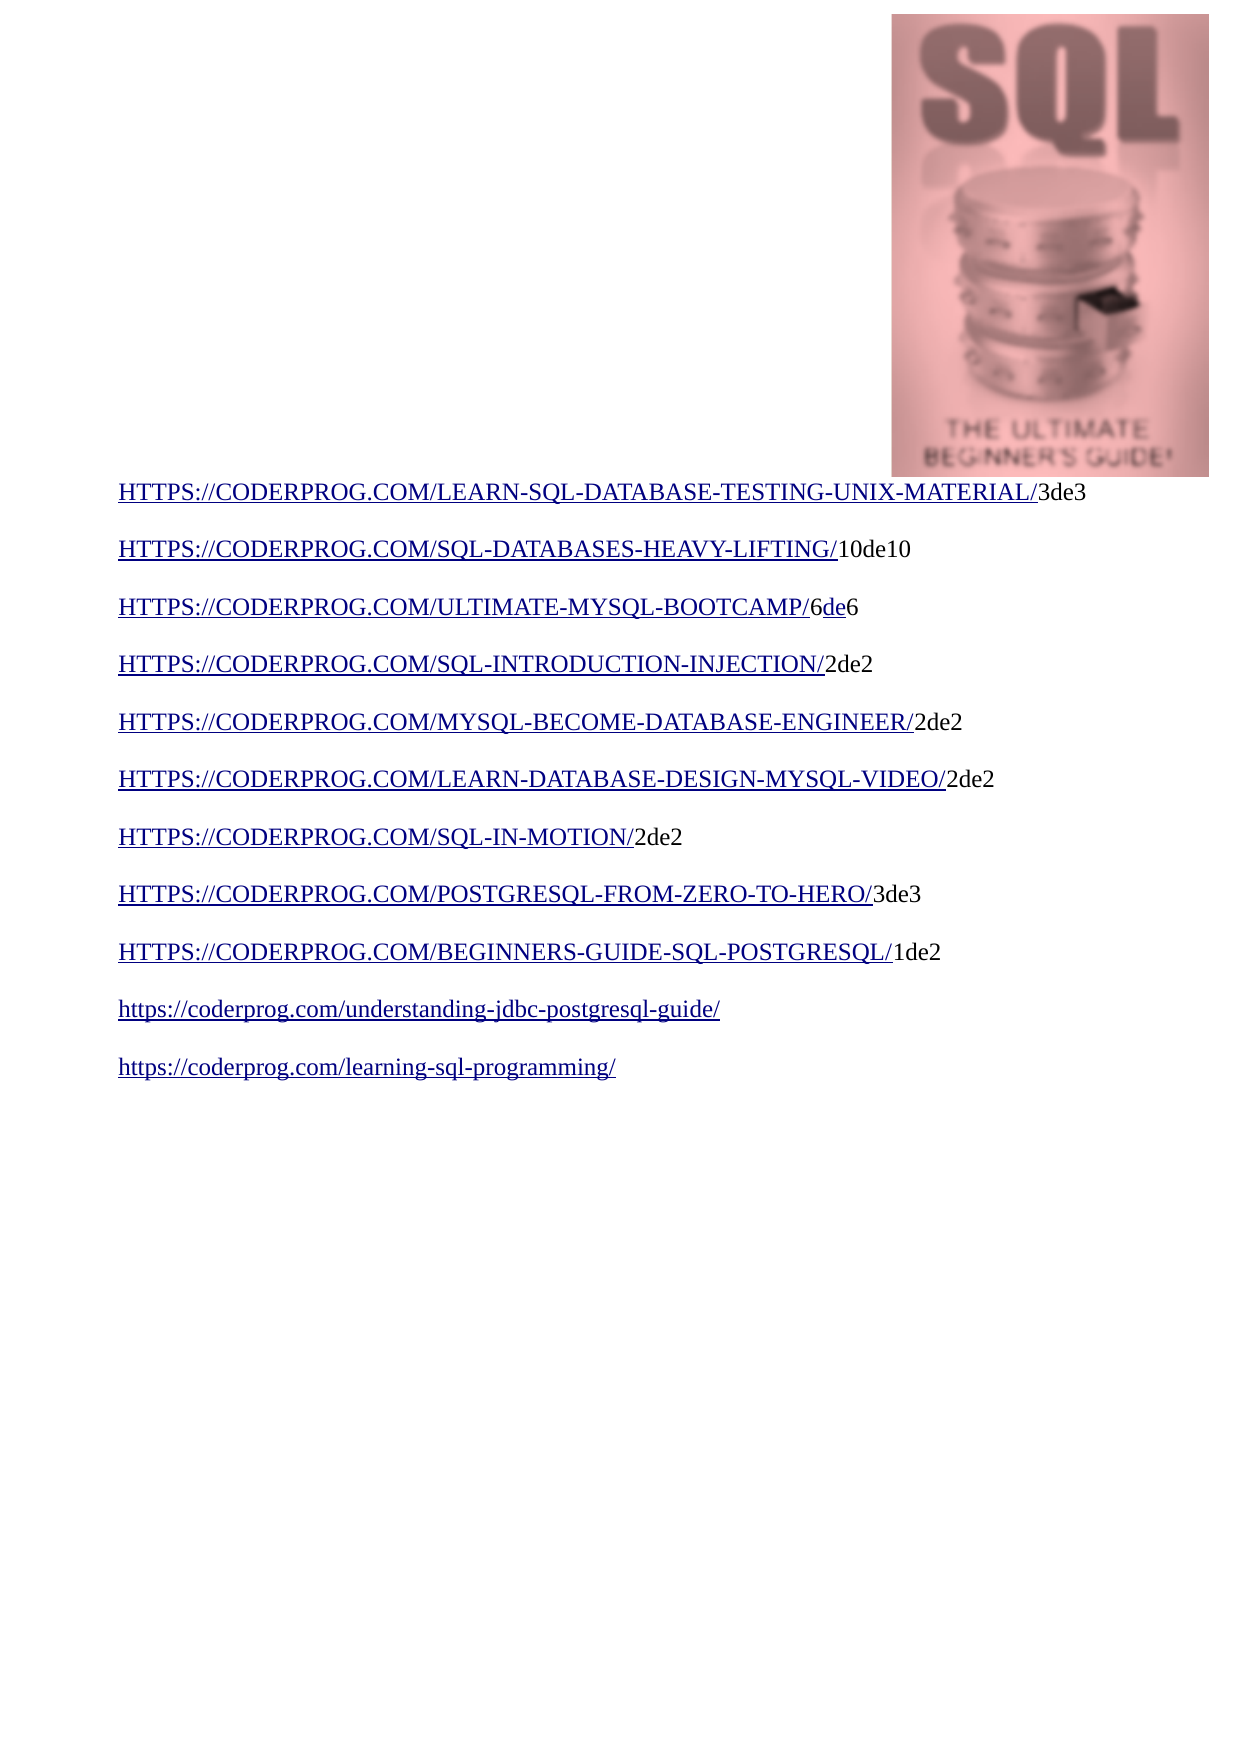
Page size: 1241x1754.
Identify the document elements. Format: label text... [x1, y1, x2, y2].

text HTTPS://CODERPROG.COM/BEGINNERS-GUIDE-SQL-POSTGRESQL/1de2 [118, 937, 1122, 966]
picture [891, 14, 1209, 477]
text HTTPS://CODERPROG.COM/ULTIMATE-MYSQL-BOOTCAMP/6de6 [118, 592, 1122, 621]
text HTTPS://CODERPROG.COM/SQL-DATABASES-HEAVY-LIFTING/10de10 [118, 534, 1122, 563]
text HTTPS://CODERPROG.COM/MYSQL-BECOME-DATABASE-ENGINEER/2de2 [118, 707, 1122, 736]
text https://coderprog.com/understanding-jdbc-postgresql-guide/ [118, 994, 1122, 1023]
text HTTPS://CODERPROG.COM/SQL-INTRODUCTION-INJECTION/2de2 [118, 649, 1122, 678]
text HTTPS://CODERPROG.COM/LEARN-SQL-DATABASE-TESTING-UNIX-MATERIAL/3de3 [118, 477, 1122, 506]
text https://coderprog.com/learning-sql-programming/ [118, 1052, 1122, 1081]
text HTTPS://CODERPROG.COM/SQL-IN-MOTION/2de2 [118, 822, 1122, 851]
text HTTPS://CODERPROG.COM/POSTGRESQL-FROM-ZERO-TO-HERO/3de3 [118, 879, 1122, 908]
text HTTPS://CODERPROG.COM/LEARN-DATABASE-DESIGN-MYSQL-VIDEO/2de2 [118, 764, 1122, 793]
